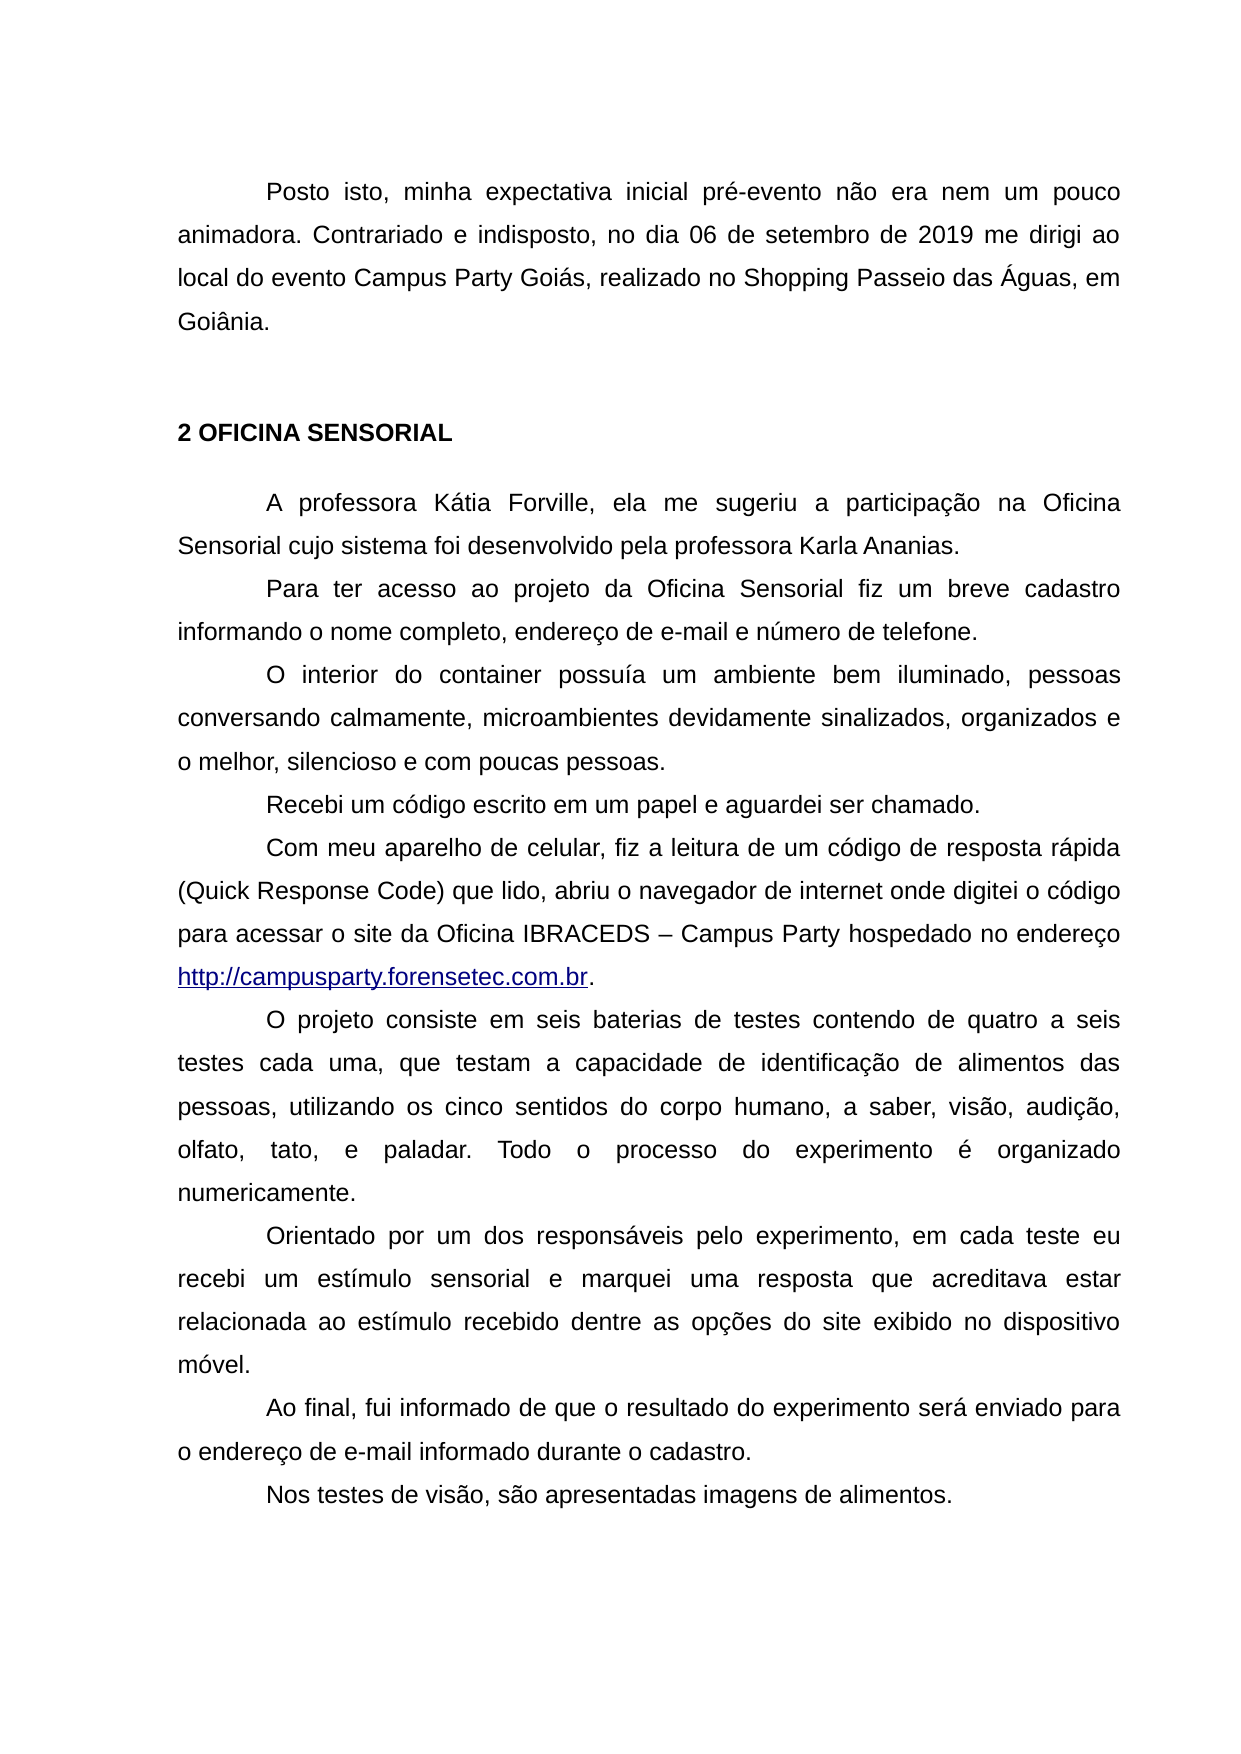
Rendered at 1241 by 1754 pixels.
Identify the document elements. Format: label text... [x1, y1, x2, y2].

subtitle OFICINA SENSORIAL [177, 418, 1122, 447]
text Recebi um código escrito em um papel e aguardei ser chamado. [177, 790, 1122, 818]
text Ao final, fui informado de que o resultado do experimento será enviado para o endereço de e-mail informado durante o cadastro. [177, 1393, 1122, 1465]
text Orientado por um dos responsáveis pelo experimento, em cada teste eu recebi um estímulo sensorial e marquei uma resposta que acreditava estar relacionada ao estímulo recebido dentre as opções do site exibido no dispositivo móvel. [177, 1221, 1122, 1379]
text O projeto consiste em seis baterias de testes contendo de quatro a seis testes cada uma, que testam a capacidade de identificação de alimentos das pessoas, utilizando os cinco sentidos do corpo humano, a saber, visão, audição, olfato, tato, e paladar. Todo o processo do experimento é organizado numericamente. [177, 1005, 1122, 1207]
text A professora Kátia Forville, ela me sugeriu a participação na Oficina Sensorial cujo sistema foi desenvolvido pela professora Karla Ananias. [177, 488, 1122, 560]
text Com meu aparelho de celular, fiz a leitura de um código de resposta rápida (Quick Response Code) que lido, abriu o navegador de internet onde digitei o código para acessar o site da Oficina IBRACEDS – Campus Party hospedado no endereço http://campusparty.forensetec.com.br. [177, 833, 1122, 991]
text O interior do container possuía um ambiente bem iluminado, pessoas conversando calmamente, microambientes devidamente sinalizados, organizados e o melhor, silencioso e com poucas pessoas. [177, 660, 1122, 775]
text Posto isto, minha expectativa inicial pré-evento não era nem um pouco animadora. Contrariado e indisposto, no dia 06 de setembro de 2019 me dirigi ao local do evento Campus Party Goiás, realizado no Shopping Passeio das Águas, em Goiânia. [177, 177, 1122, 335]
text Nos testes de visão, são apresentadas imagens de alimentos. [177, 1480, 1122, 1508]
text Para ter acesso ao projeto da Oficina Sensorial fiz um breve cadastro informando o nome completo, endereço de e-mail e número de telefone. [177, 574, 1122, 646]
